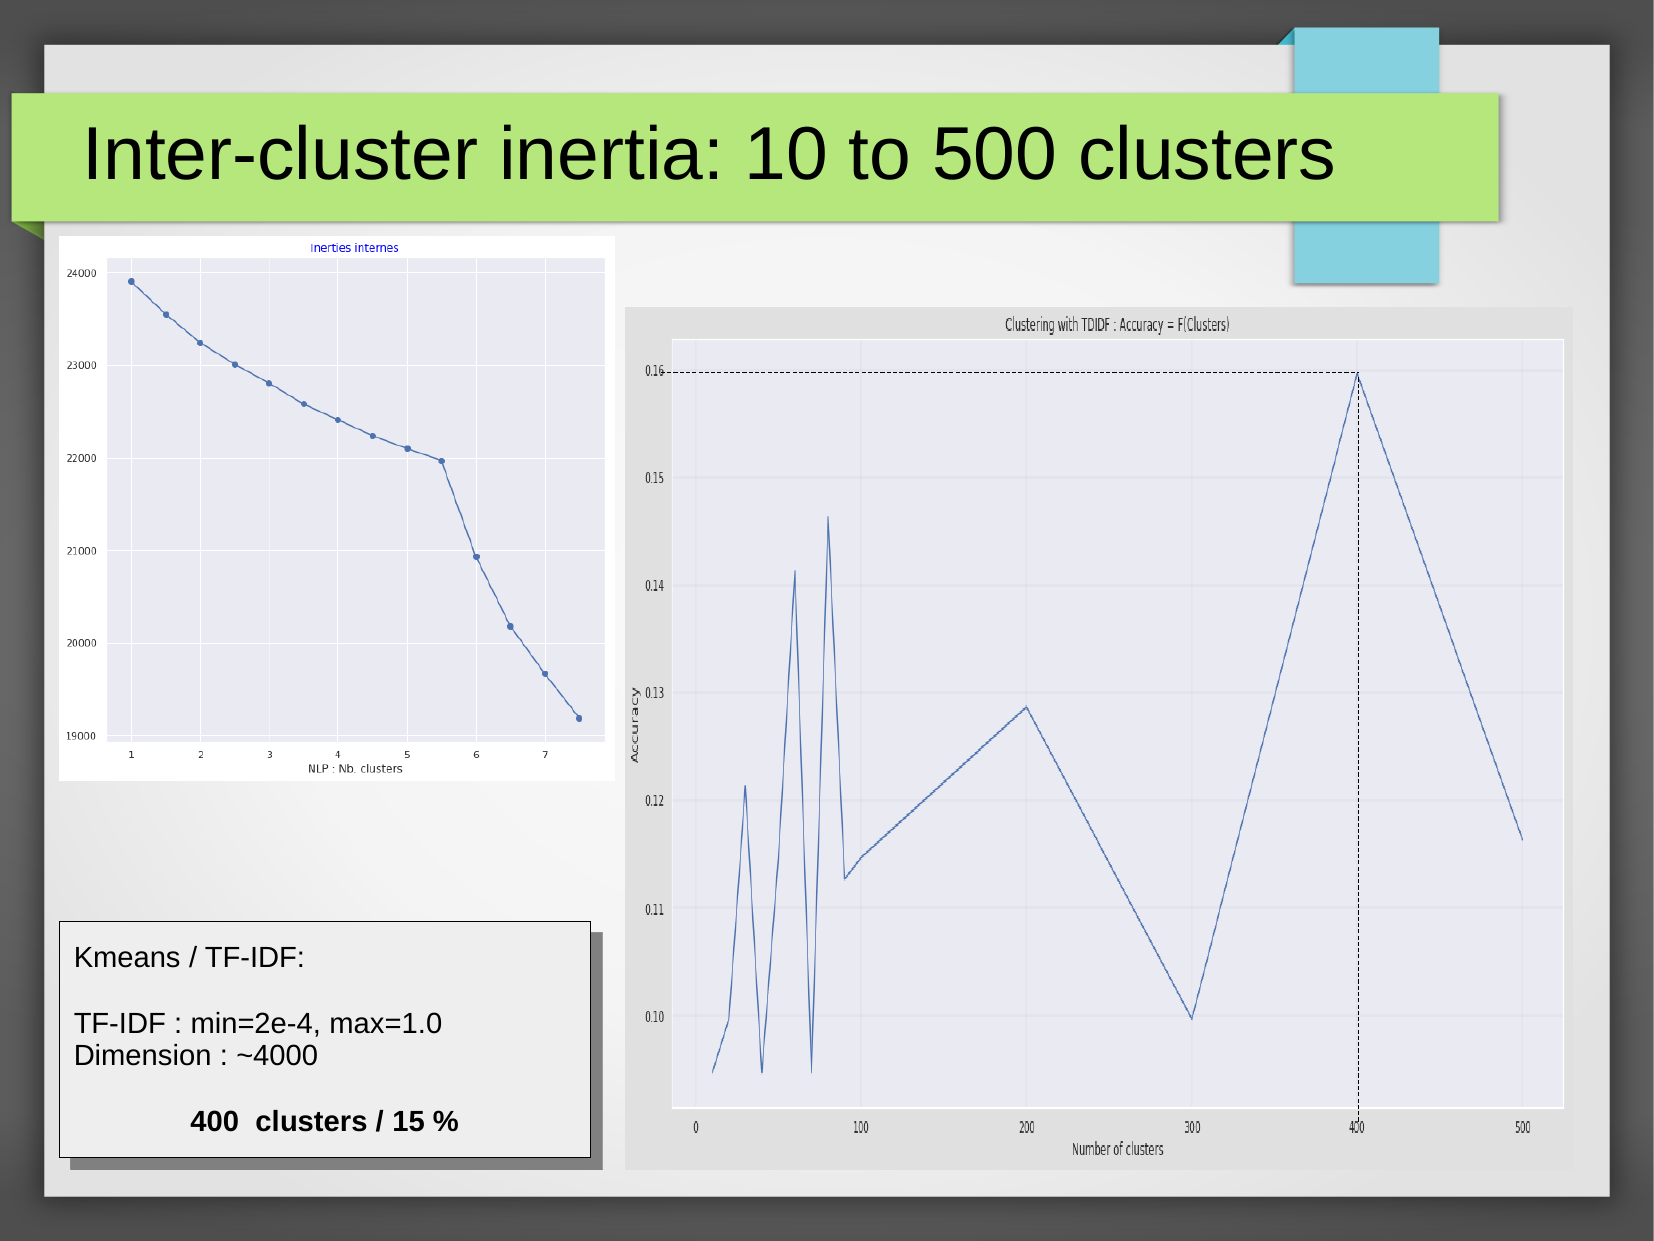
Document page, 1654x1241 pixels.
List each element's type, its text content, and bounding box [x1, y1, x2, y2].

text_box Kmeans / TF-IDF: TF-IDF : min=2e-4, max=1.0 Dimension : ~4000 400 clusters / 15 % [59, 921, 591, 1158]
picture [0, 0, 1654, 1241]
title Inter-cluster inertia: 10 to 500 clusters [82, 69, 1489, 238]
